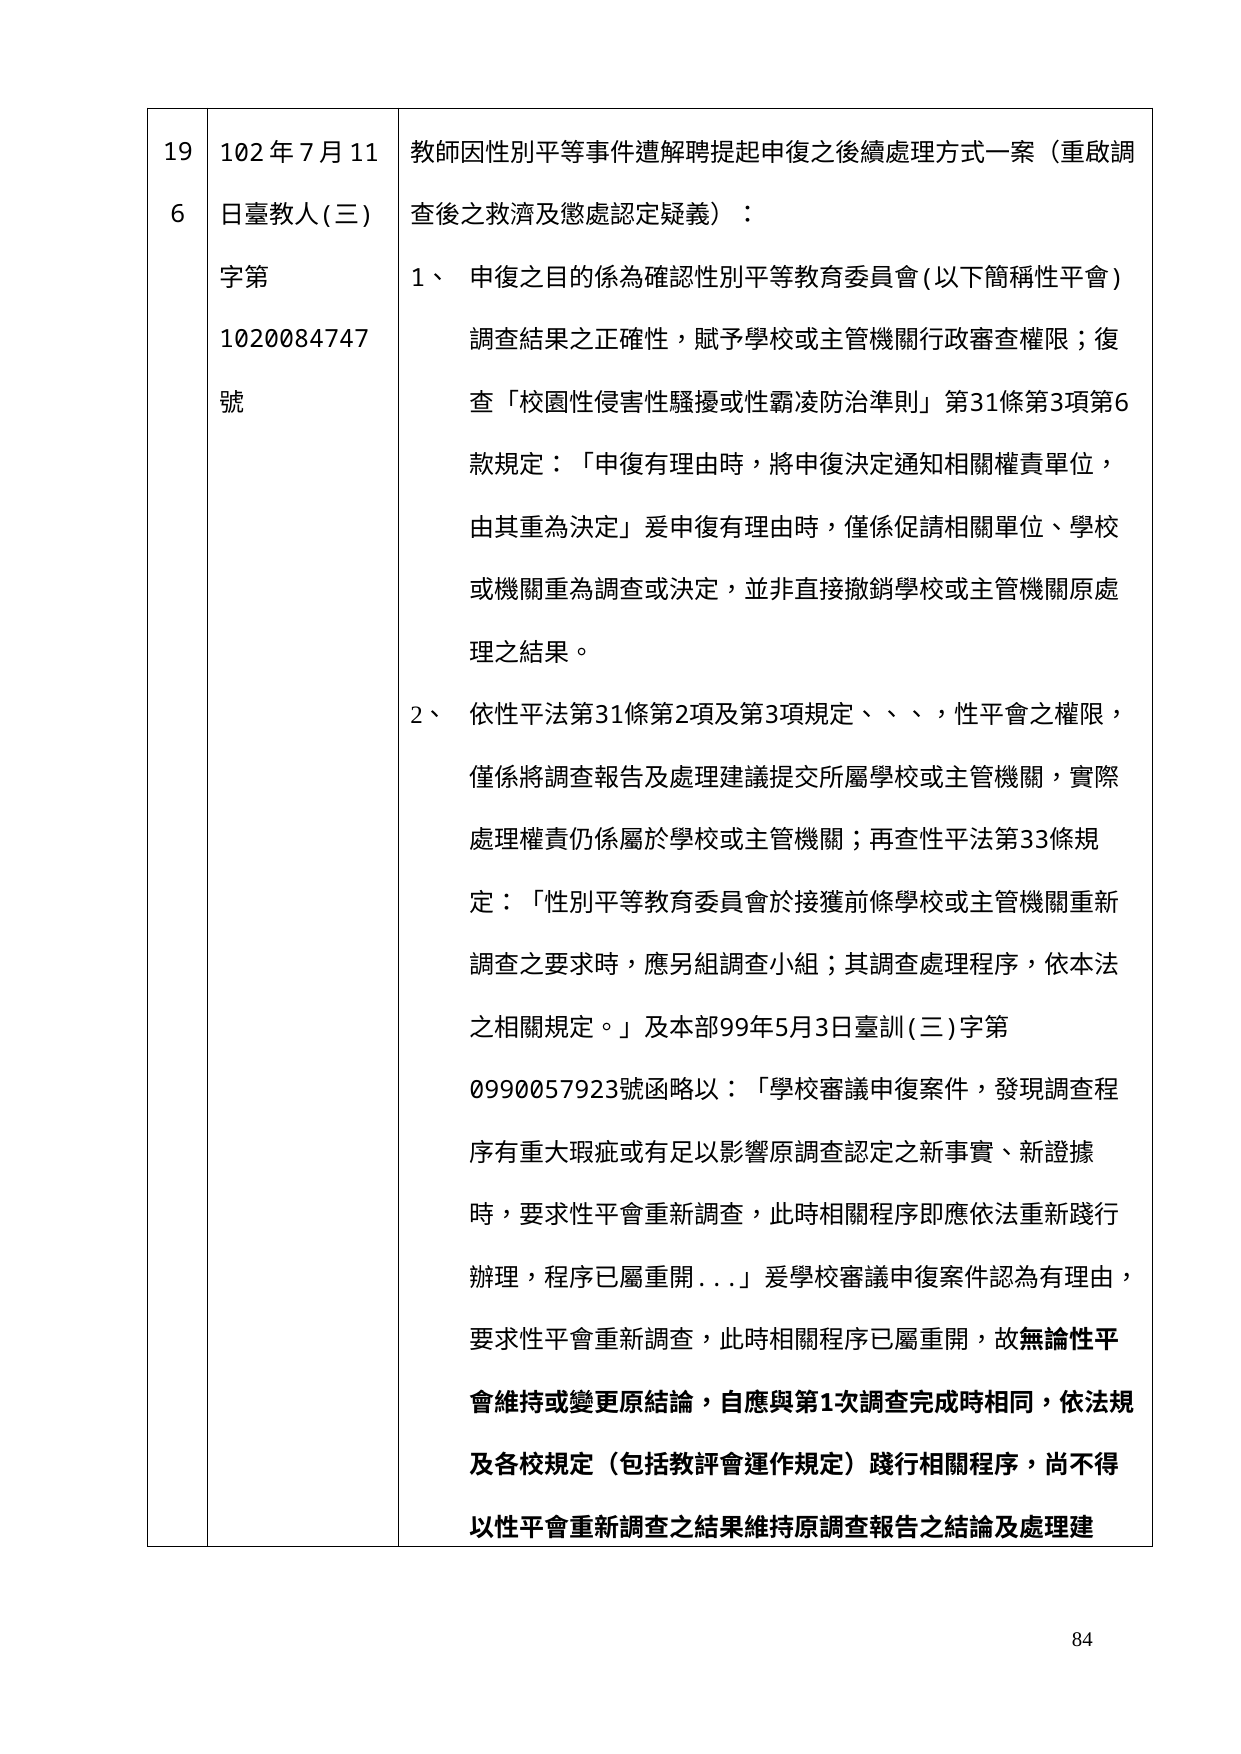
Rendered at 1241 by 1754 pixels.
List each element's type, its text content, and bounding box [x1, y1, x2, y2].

table_cell 196 [148, 109, 207, 1546]
table_cell 教師因性別平等事件遭解聘提起申復之後續處理方式一案（重啟調查後之救濟及懲處認定疑義）： 申復之目的係為確認性別平等教育委員會(以下簡稱性平會)調查結果之正確性，賦予學校或主管機關行政審查權限；復查「校園性侵害性騷擾或性霸凌防治準則」第31條第3項第6款規定：「申復有理由時，將申復決定通知相關權責單位，由其重為決定」爰申復有理由時，僅係促請相關單位、學校或機關重為調查或決定，並非直接撤銷學校或主管機關原處理之結果。 依性平法第31條第2項及第3項規定、、、，性平會之權限，僅係將調查報告及處理建議提交所屬學校或主管機關，實際處理權責仍係屬於學校或主管機關；再查性平法第33條規定：「性別平等教育委員會於接獲前條學校或主管機關重新調查之要求時，應另組調查小組；其調查處理程序，依本法之相關規定。」及本部99年5月3日臺訓(三)字第0990057923號函略以：「學校審議申復案件，發現調查程序有重大瑕疵或有足以影響原調查認定之新事實、新證據時，要求性平會重新調查，此時相關程序即應依法重新踐行辦理，程序已屬重開...」爰學校審議申復案件認為有理由，要求性平會重新調查，此時相關程序已屬重開，故無論性平會維持或變更原結論，自應與第1次調查完成時相同，依法規及各校規定（包括教評會運作規定）踐行相關程序，尚不得以性平會重新調查之結果維持原調查報告之結論及處理建 [399, 109, 1152, 1546]
table_cell 102年7月11日臺教人(三)字第1020084747號 [208, 109, 398, 1546]
